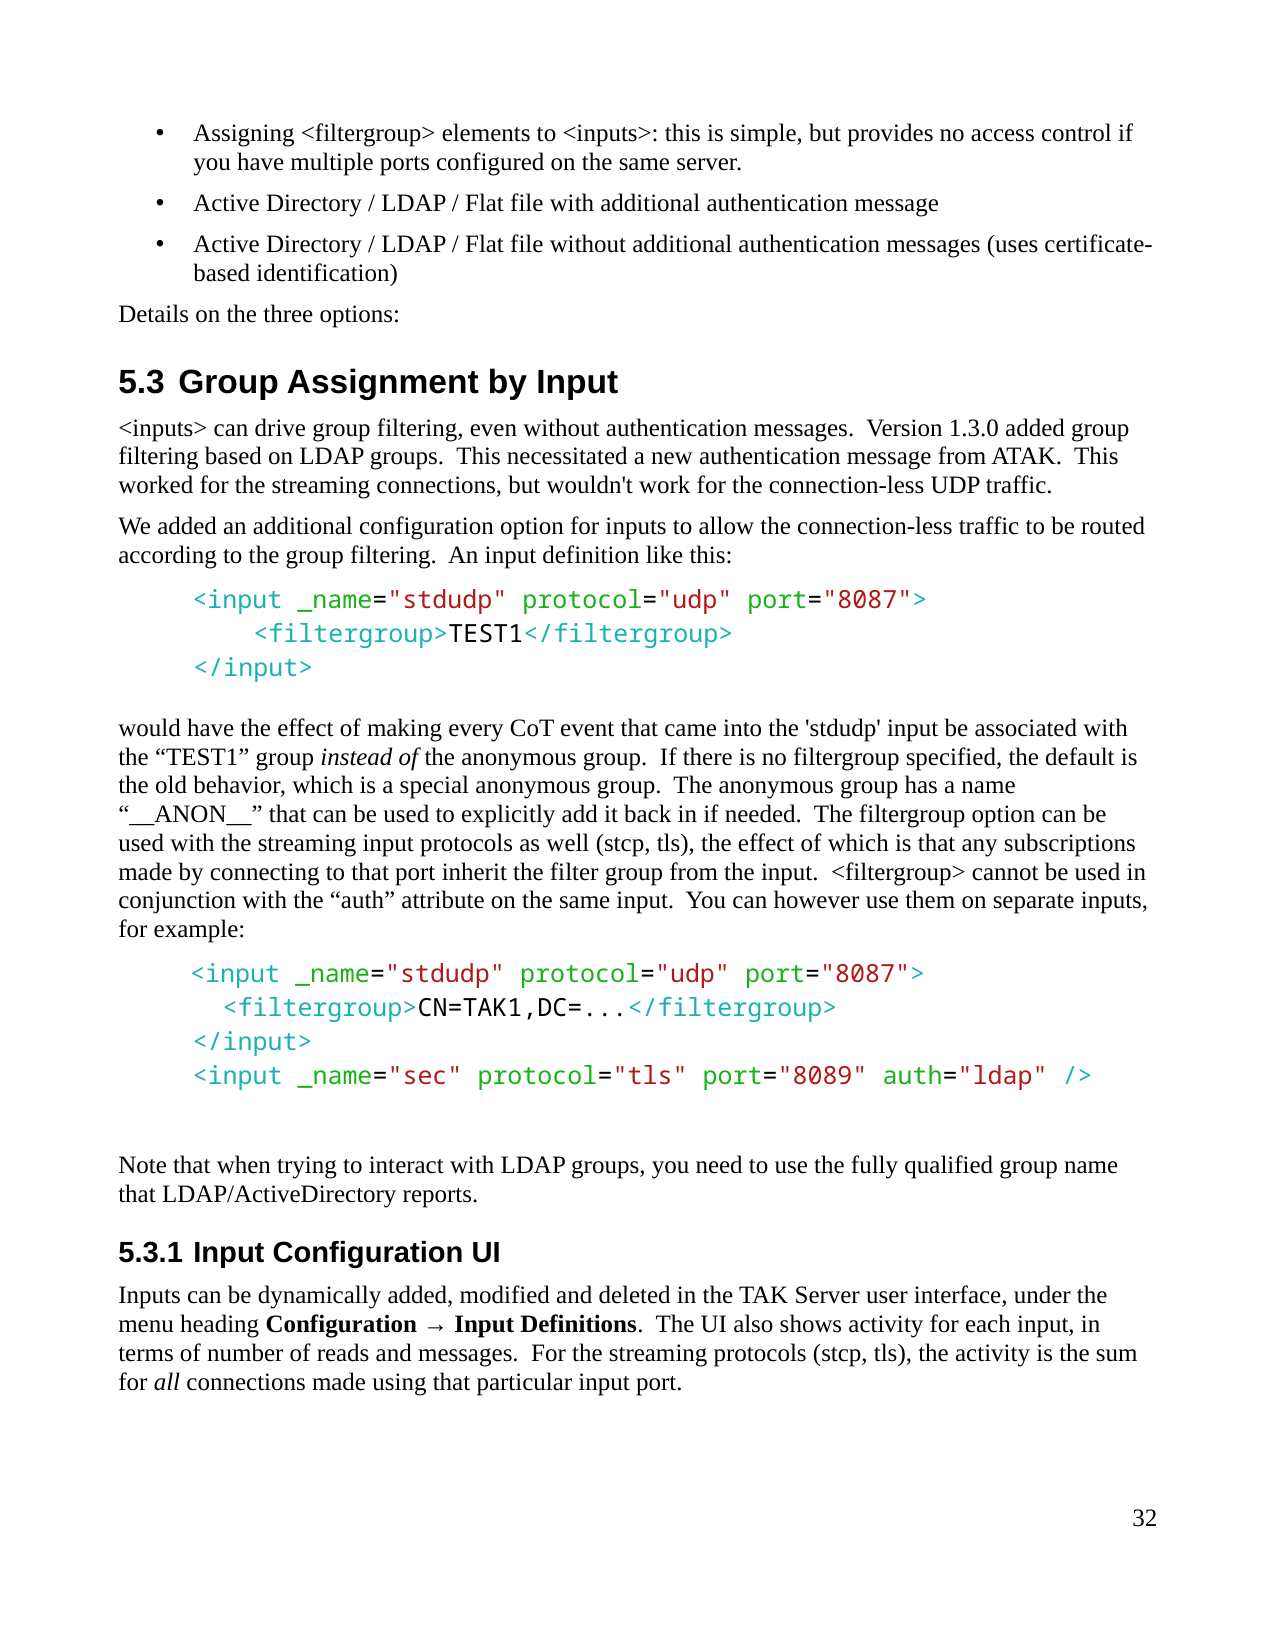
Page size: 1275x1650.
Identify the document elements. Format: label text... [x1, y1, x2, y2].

text Inputs can be dynamically added, modified and deleted in the TAK Server user interface, under the menu heading Configuration → Input Definitions. The UI also shows activity for each input, in terms of number of reads and messages. For the streaming protocols (stcp, tls), the activity is the sum for all connections made using that particular input port. [118, 1281, 1157, 1396]
list Assigning <filtergroup> elements to <inputs>: this is simple, but provides no access control if you have multiple ports configured on the same server. [156, 118, 1157, 176]
text <input _name="stdudp" protocol="udp" port="8087"> <filtergroup>TEST1</filtergroup> </input> [118, 581, 1098, 683]
list Active Directory / LDAP / Flat file with additional authentication message [156, 188, 1157, 217]
text <input _name="stdudp" protocol="udp" port="8087"> <filtergroup>CN=TAK1,DC=...</filtergroup> </input> <input _name="sec" protocol="tls" port="8089" auth="ldap" /> [177, 956, 1098, 1121]
text would have the effect of making every CoT event that came into the 'stdudp' input be associated with the “TEST1” group instead of the anonymous group. If there is no filtergroup specified, the default is the old behavior, which is a special anonymous group. The anonymous group has a name “__ANON__” that can be used to explicitly add it back in if needed. The filtergroup option can be used with the streaming input protocols as well (stcp, tls), the effect of which is that any subscriptions made by connecting to that port inherit the filter group from the input. <filtergroup> cannot be used in conjunction with the “auth” attribute on the same input. You can however use them on separate inputs, for example: [118, 713, 1157, 943]
subtitle Group Assignment by Input [118, 361, 1157, 400]
text Details on the three options: [118, 299, 1157, 328]
list Active Directory / LDAP / Flat file without additional authentication messages (uses certificate-based identification) [156, 229, 1157, 287]
text Note that when trying to interact with LDAP groups, you need to use the fully qualified group name that LDAP/ActiveDirectory reports. [118, 1150, 1157, 1207]
subtitle Input Configuration UI [118, 1234, 1157, 1268]
text <inputs> can drive group filtering, even without authentication messages. Version 1.3.0 added group filtering based on LDAP groups. This necessitated a new authentication message from ATAK. This worked for the streaming connections, but wouldn't work for the connection-less UDP traffic. [118, 413, 1157, 499]
text We added an additional configuration option for inputs to allow the connection-less traffic to be routed according to the group filtering. An input definition like this: [118, 511, 1157, 569]
